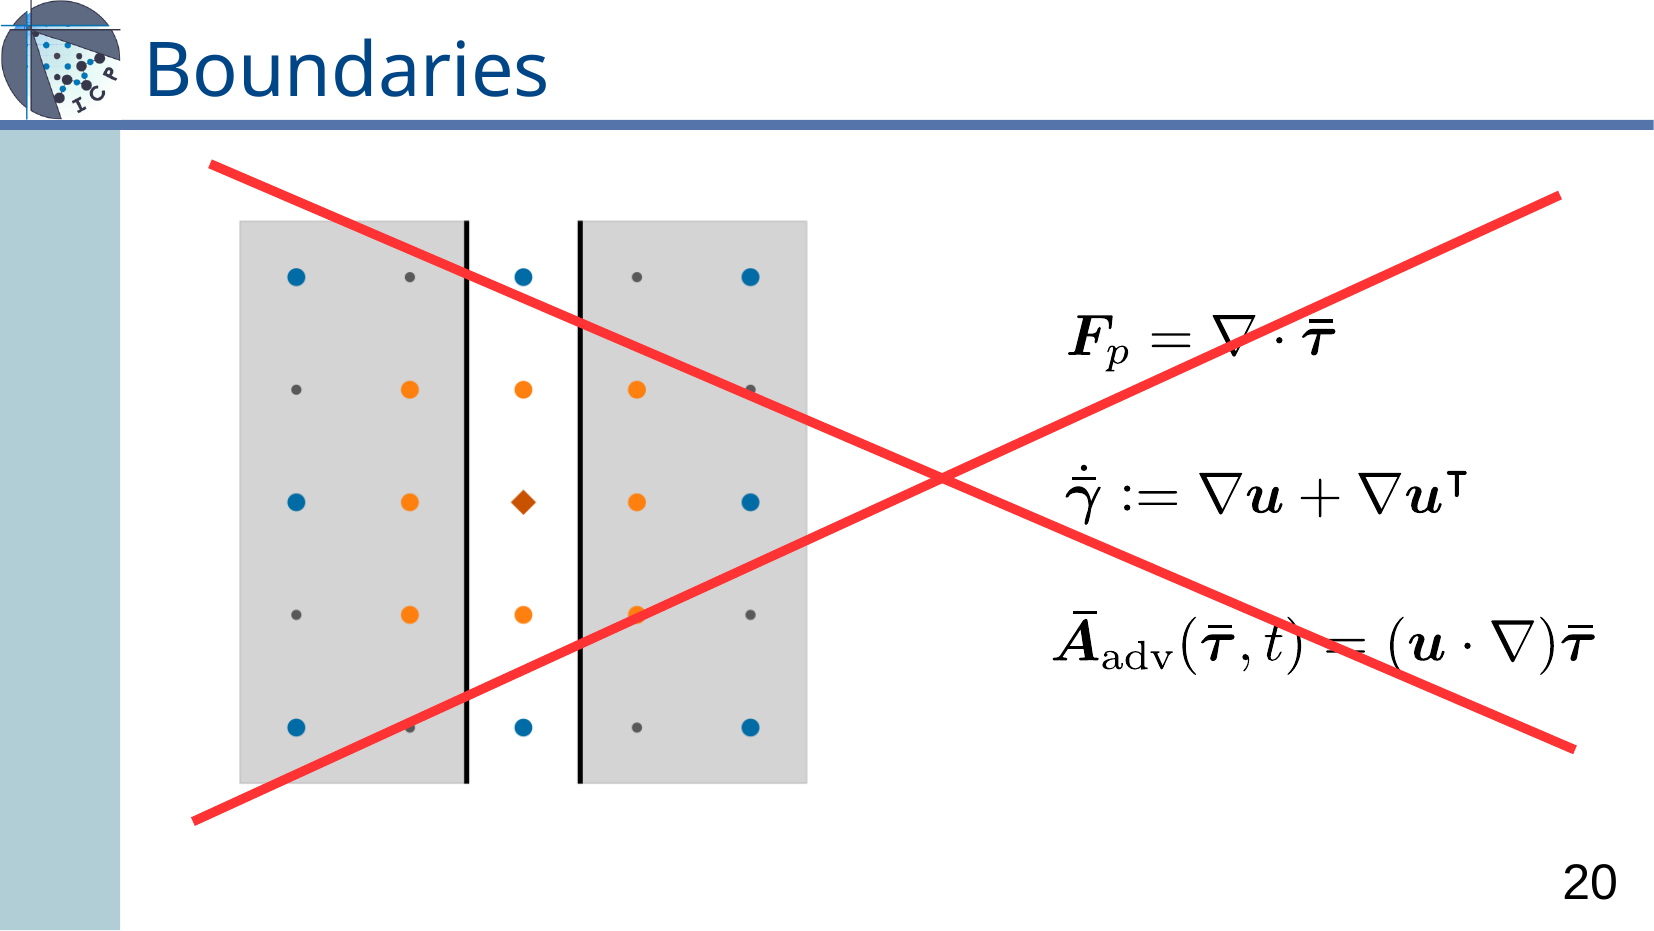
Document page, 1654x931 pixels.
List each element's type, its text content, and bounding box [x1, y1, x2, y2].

text_box [1266, 611, 1598, 675]
text_box [1064, 464, 1471, 525]
picture [314, 202, 826, 422]
text_box [1065, 314, 1286, 372]
text_box [1050, 611, 1386, 675]
text_box [1188, 314, 1339, 372]
picture [171, 202, 826, 844]
title Boundaries [135, 0, 1636, 121]
picture [0, 0, 121, 120]
